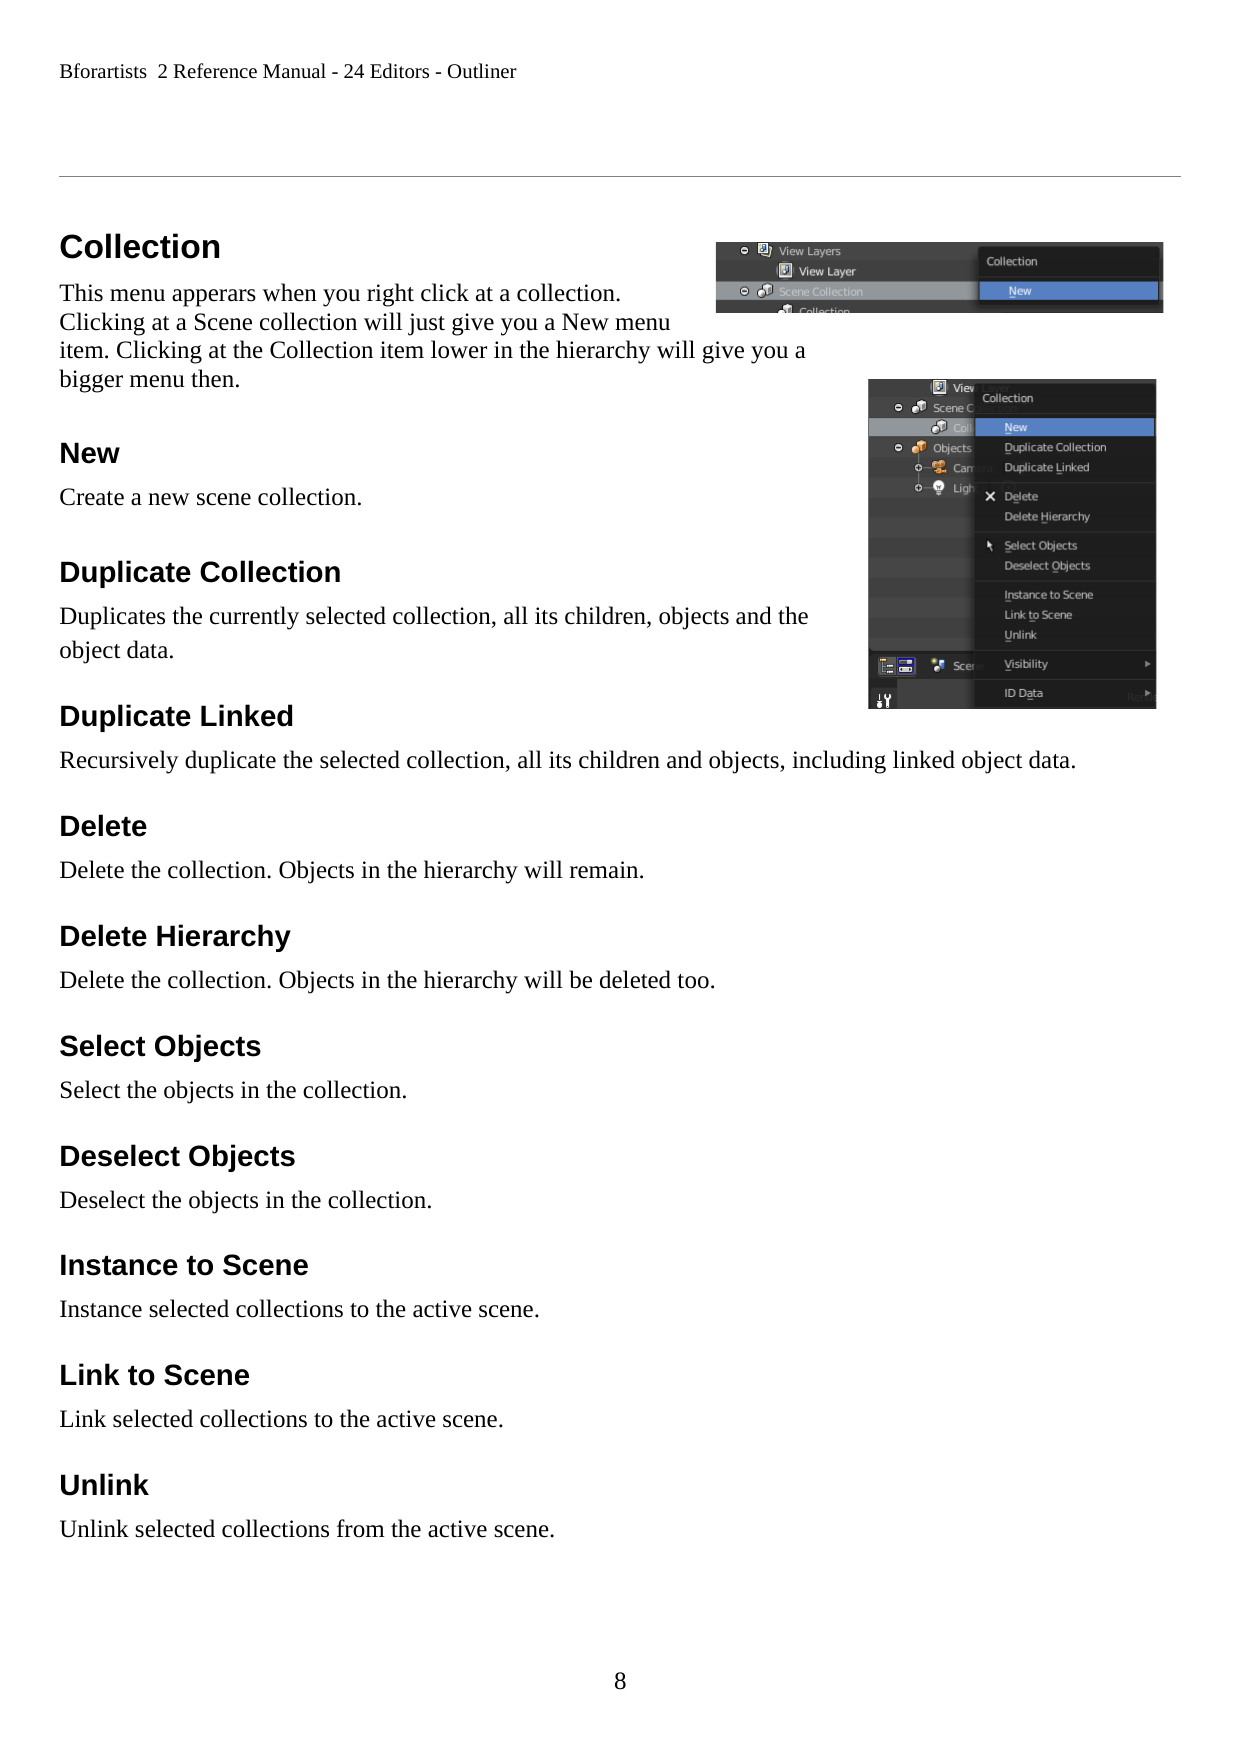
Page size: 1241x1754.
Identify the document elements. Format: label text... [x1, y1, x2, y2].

subtitle [1157, 436, 1181, 470]
text Recursively duplicate the selected collection, all its children and objects, including linked object data. [59, 745, 1181, 774]
subtitle Link to Scene [59, 1358, 1181, 1392]
subtitle Instance to Scene [59, 1248, 1181, 1282]
picture [868, 379, 1157, 709]
subtitle Duplicate Collection [59, 554, 868, 588]
text Select the objects in the collection. [59, 1075, 1181, 1103]
subtitle New [59, 436, 868, 470]
picture [715, 242, 1164, 313]
text Create a new scene collection. [59, 482, 868, 511]
text Instance selected collections to the active scene. [59, 1294, 1181, 1323]
text Unlink selected collections from the active scene. [59, 1514, 1181, 1543]
subtitle Delete Hierarchy [59, 919, 1181, 952]
text This menu apperars when you right click at a collection. Clicking at a Scene collection will just give you a New menu item. Clicking at the Collection item lower in the hierarchy will give you a bigger menu then. [59, 278, 1181, 393]
subtitle Unlink [59, 1468, 1181, 1502]
text Duplicates the currently selected collection, all its children, objects and the object data. [59, 601, 868, 664]
subtitle [1157, 554, 1181, 588]
subtitle Duplicate Linked [59, 699, 1181, 733]
text Delete the collection. Objects in the hierarchy will remain. [59, 855, 1181, 884]
subtitle Select Objects [59, 1028, 1181, 1062]
subtitle Deselect Objects [59, 1138, 1181, 1172]
subtitle Collection [59, 227, 1181, 265]
text [1157, 482, 1181, 511]
text Link selected collections to the active scene. [59, 1404, 1181, 1433]
text Delete the collection. Objects in the hierarchy will be deleted too. [59, 965, 1181, 994]
text Deselect the objects in the collection. [59, 1185, 1181, 1213]
subtitle Delete [59, 809, 1181, 842]
